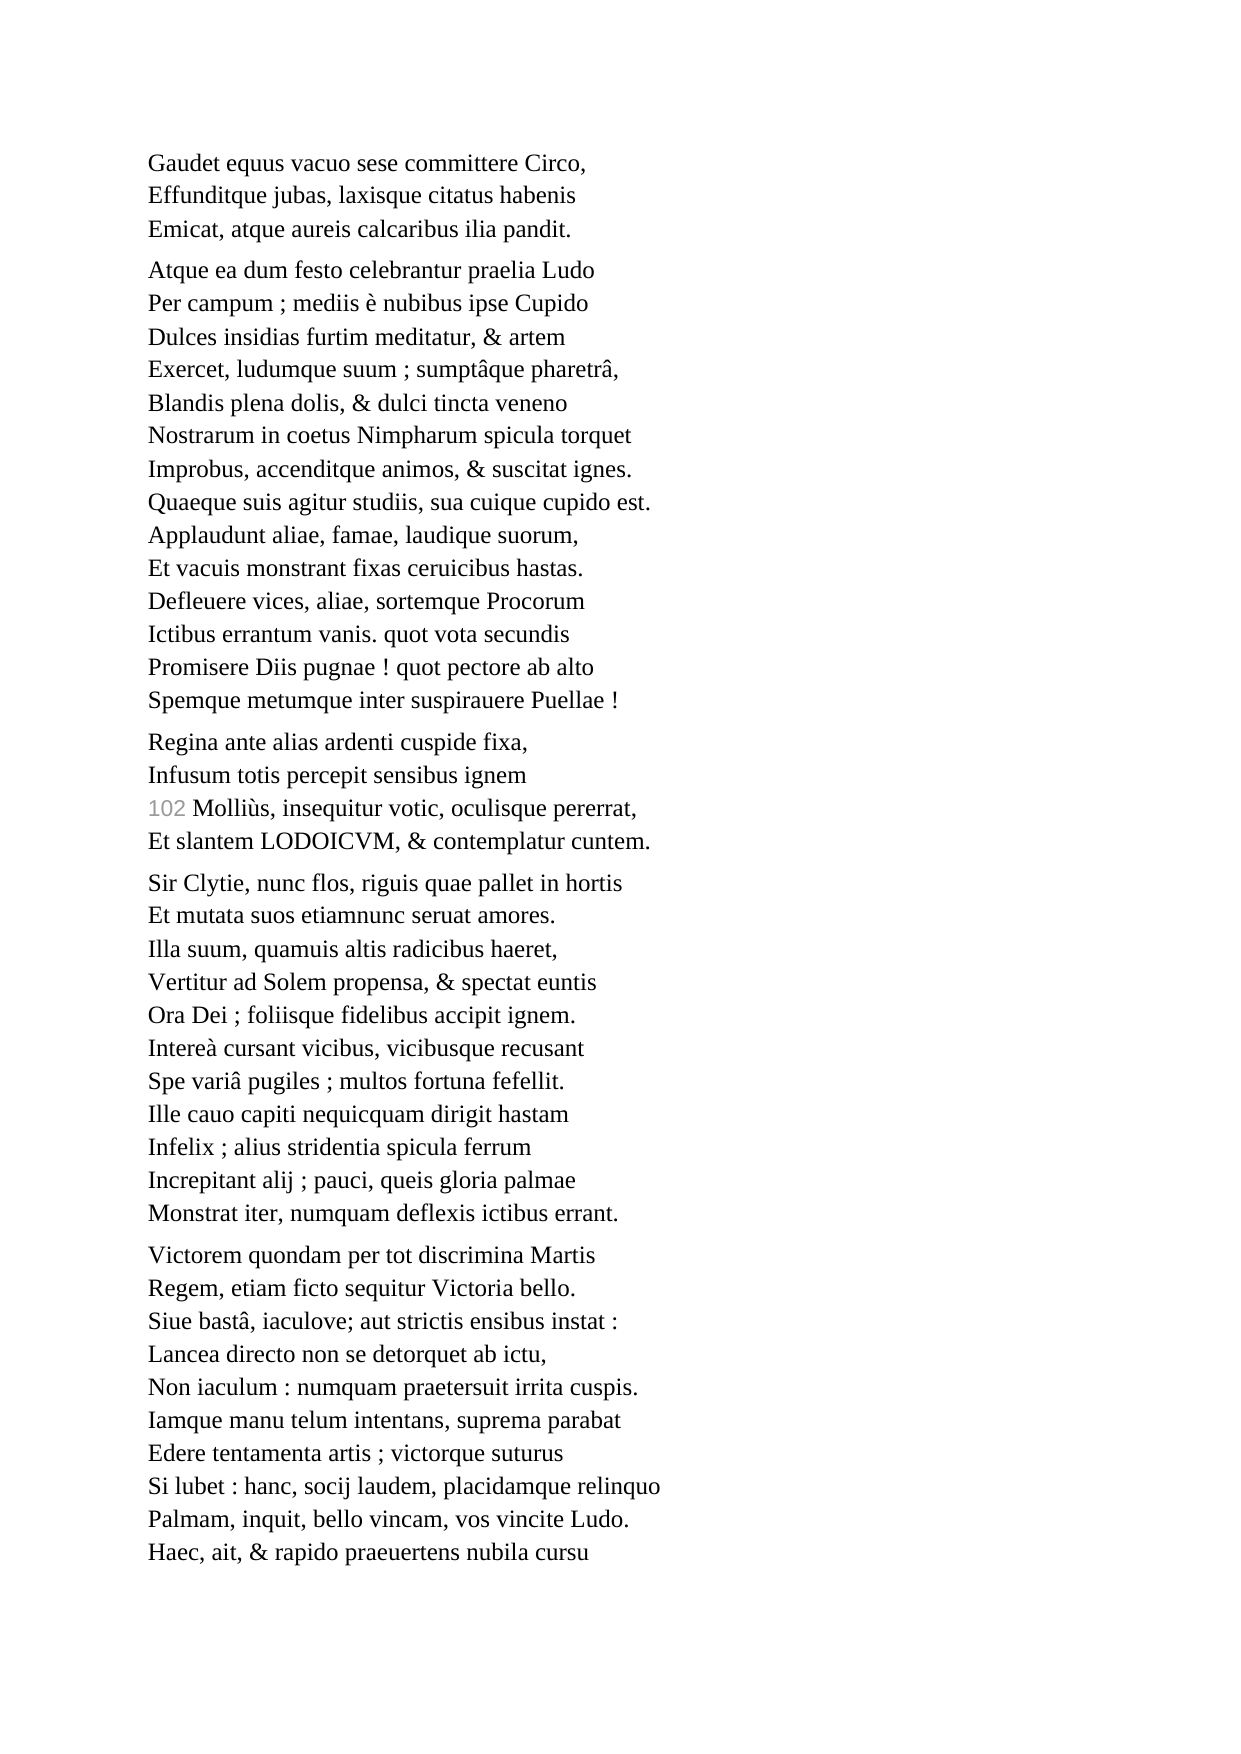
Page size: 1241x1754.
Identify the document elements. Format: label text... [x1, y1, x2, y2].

text Victorem quondam per tot discrimina Martis Regem, etiam ficto sequitur Victoria bello. Siue bastâ, iaculove; aut strictis ensibus instat : Lancea directo non se detorquet ab ictu, Non iaculum : numquam praetersuit irrita cuspis. Iamque manu telum intentans, suprema parabat Edere tentamenta artis ; victorque suturus Si lubet : hanc, socij laudem, placidamque relinquo Palmam, inquit, bello vincam, vos vincite Ludo. Haec, ait, & rapido praeuertens nubila cursu [148, 1240, 1093, 1566]
text Sir Clytie, nunc flos, riguis quae pallet in hortis Et mutata suos etiamnunc seruat amores. Illa suum, quamuis altis radicibus haeret, Vertitur ad Solem propensa, & spectat euntis Ora Dei ; foliisque fidelibus accipit ignem. Intereà cursant vicibus, vicibusque recusant Spe variâ pugiles ; multos fortuna fefellit. Ille cauo capiti nequicquam dirigit hastam Infelix ; alius stridentia spicula ferrum Increpitant alij ; pauci, queis gloria palmae Monstrat iter, numquam deflexis ictibus errant. [148, 868, 1093, 1227]
text Gaudet equus vacuo sese committere Circo, Effunditque jubas, laxisque citatus habenis Emicat, atque aureis calcaribus ilia pandit. [148, 148, 1093, 242]
text Atque ea dum festo celebrantur praelia Ludo Per campum ; mediis è nubibus ipse Cupido Dulces insidias furtim meditatur, & artem Exercet, ludumque suum ; sumptâque pharetrâ, Blandis plena dolis, & dulci tincta veneno Nostrarum in coetus Nimpharum spicula torquet Improbus, accenditque animos, & suscitat ignes. Quaeque suis agitur studiis, sua cuique cupido est. Applaudunt aliae, famae, laudique suorum, Et vacuis monstrant fixas ceruicibus hastas. Defleuere vices, aliae, sortemque Procorum Ictibus errantum vanis. quot vota secundis Promisere Diis pugnae ! quot pectore ab alto Spemque metumque inter suspirauere Puellae ! [148, 256, 1093, 713]
text Regina ante alias ardenti cuspide fixa, Infusum totis percepit sensibus ignem 102 Molliùs, insequitur votic, oculisque pererrat, Et slantem LODOICVM, & contemplatur cuntem. [148, 727, 1093, 854]
